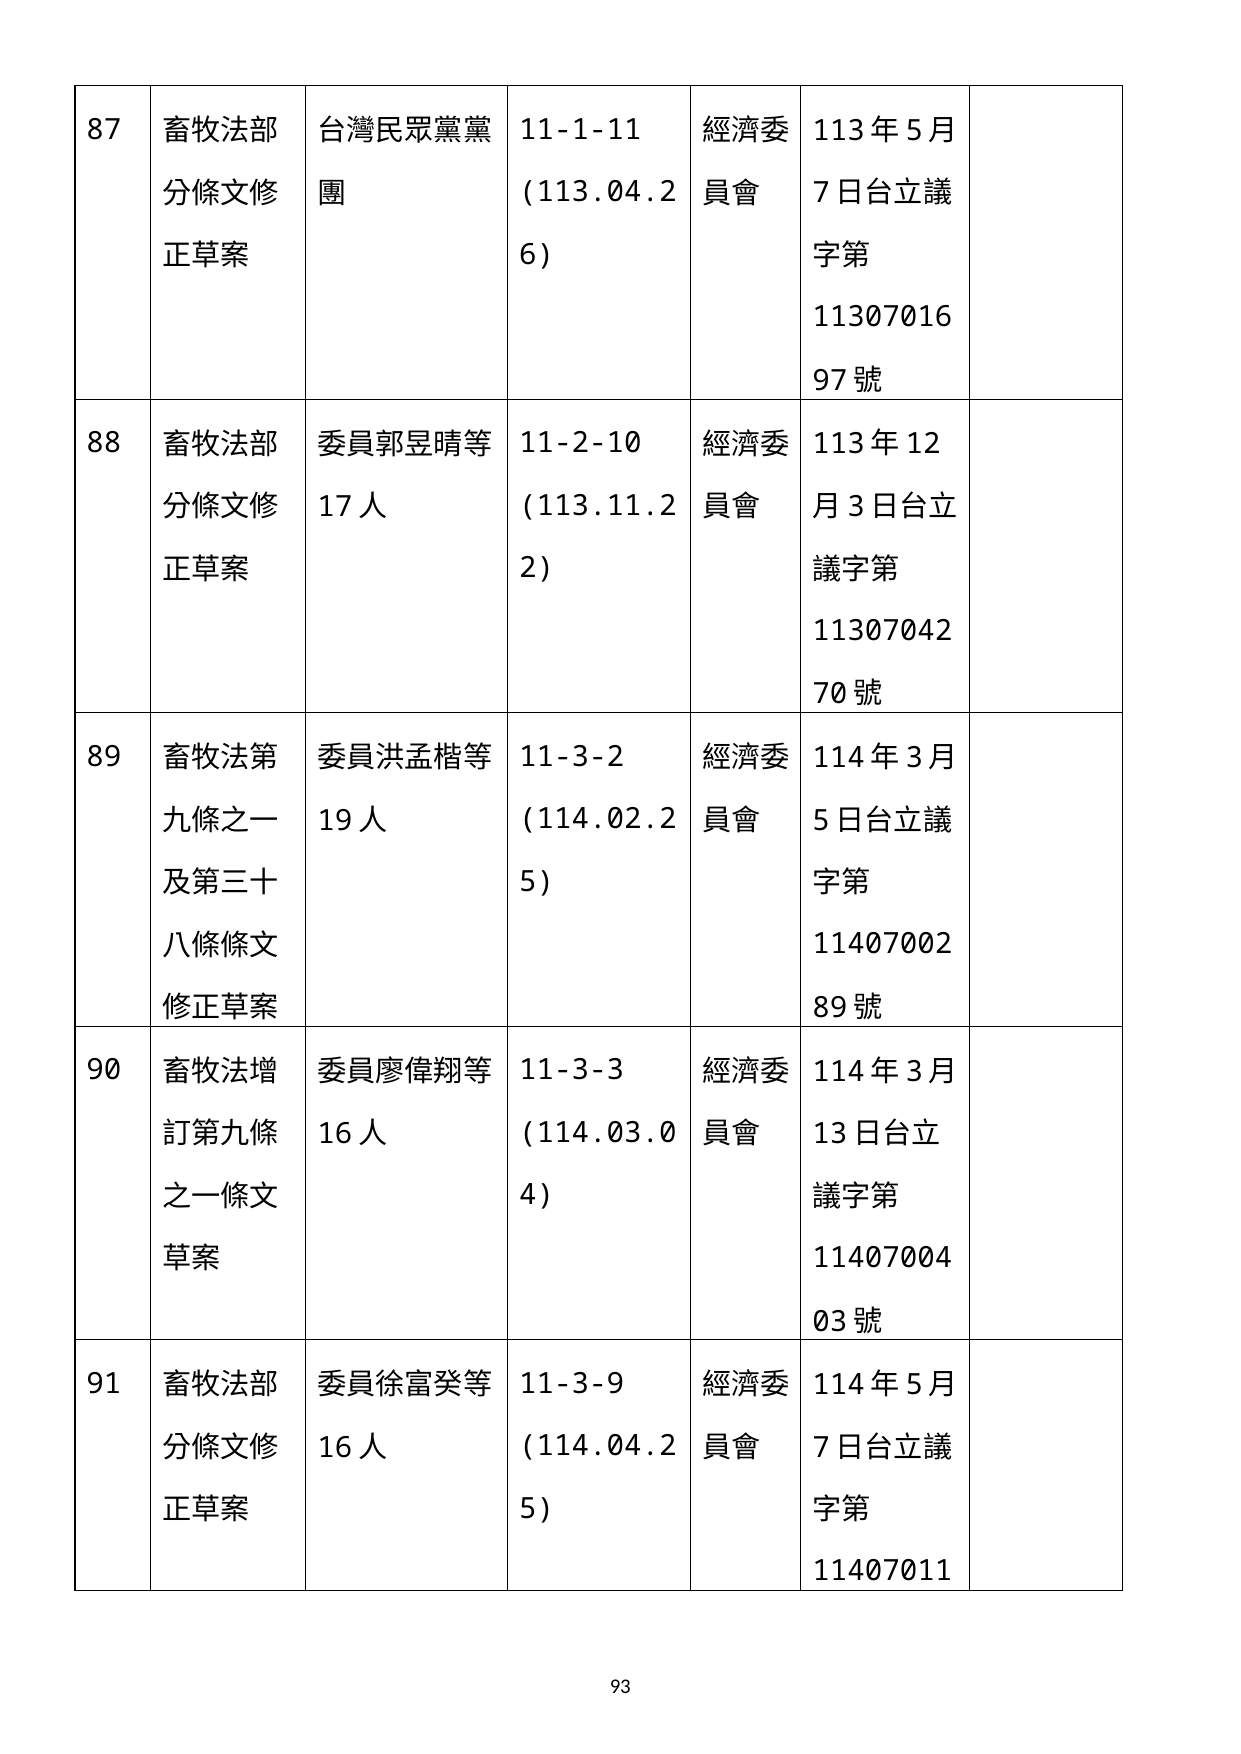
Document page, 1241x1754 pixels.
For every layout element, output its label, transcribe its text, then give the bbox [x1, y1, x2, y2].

table_cell 114年5月7日台立議字第11407011 [801, 1340, 969, 1590]
table_cell 11-3-2 (114.02.25) [508, 713, 690, 1026]
table_cell 畜牧法部分條文修正草案 [151, 86, 305, 399]
table_cell 113年12月3日台立議字第1130704270號 [801, 400, 969, 712]
table_cell 88 [76, 400, 150, 712]
table_cell 畜牧法部分條文修正草案 [151, 400, 305, 712]
table_cell 經濟委員會 [691, 400, 800, 712]
table_cell 89 [76, 713, 150, 1026]
table_cell [970, 1027, 1122, 1339]
table_cell 委員徐富癸等16人 [306, 1340, 507, 1590]
table_cell 畜牧法第九條之一及第三十八條條文修正草案 [151, 713, 305, 1026]
table_cell [970, 86, 1122, 399]
table_cell 11-2-10 (113.11.22) [508, 400, 690, 712]
table_cell [970, 1340, 1122, 1590]
table_cell 畜牧法部分條文修正草案 [151, 1340, 305, 1590]
table_cell 委員廖偉翔等16人 [306, 1027, 507, 1339]
table_cell 113年5月7日台立議字第1130701697號 [801, 86, 969, 399]
table_cell 114年3月13日台立議字第1140700403號 [801, 1027, 969, 1339]
table_cell 11-3-9 (114.04.25) [508, 1340, 690, 1590]
table_cell 委員郭昱晴等17人 [306, 400, 507, 712]
table_cell 經濟委員會 [691, 1027, 800, 1339]
table_cell 畜牧法增訂第九條之一條文草案 [151, 1027, 305, 1339]
table_cell 經濟委員會 [691, 1340, 800, 1590]
table_cell 台灣民眾黨黨團 [306, 86, 507, 399]
table_cell 91 [76, 1340, 150, 1590]
table_cell 經濟委員會 [691, 86, 800, 399]
table_cell [970, 713, 1122, 1026]
table_cell 114年3月5日台立議字第1140700289號 [801, 713, 969, 1026]
table_cell [970, 400, 1122, 712]
table_cell 90 [76, 1027, 150, 1339]
table_cell 87 [76, 86, 150, 399]
table_cell 11-3-3 (114.03.04) [508, 1027, 690, 1339]
table_cell 11-1-11 (113.04.26) [508, 86, 690, 399]
table_cell 經濟委員會 [691, 713, 800, 1026]
table_cell 委員洪孟楷等19人 [306, 713, 507, 1026]
